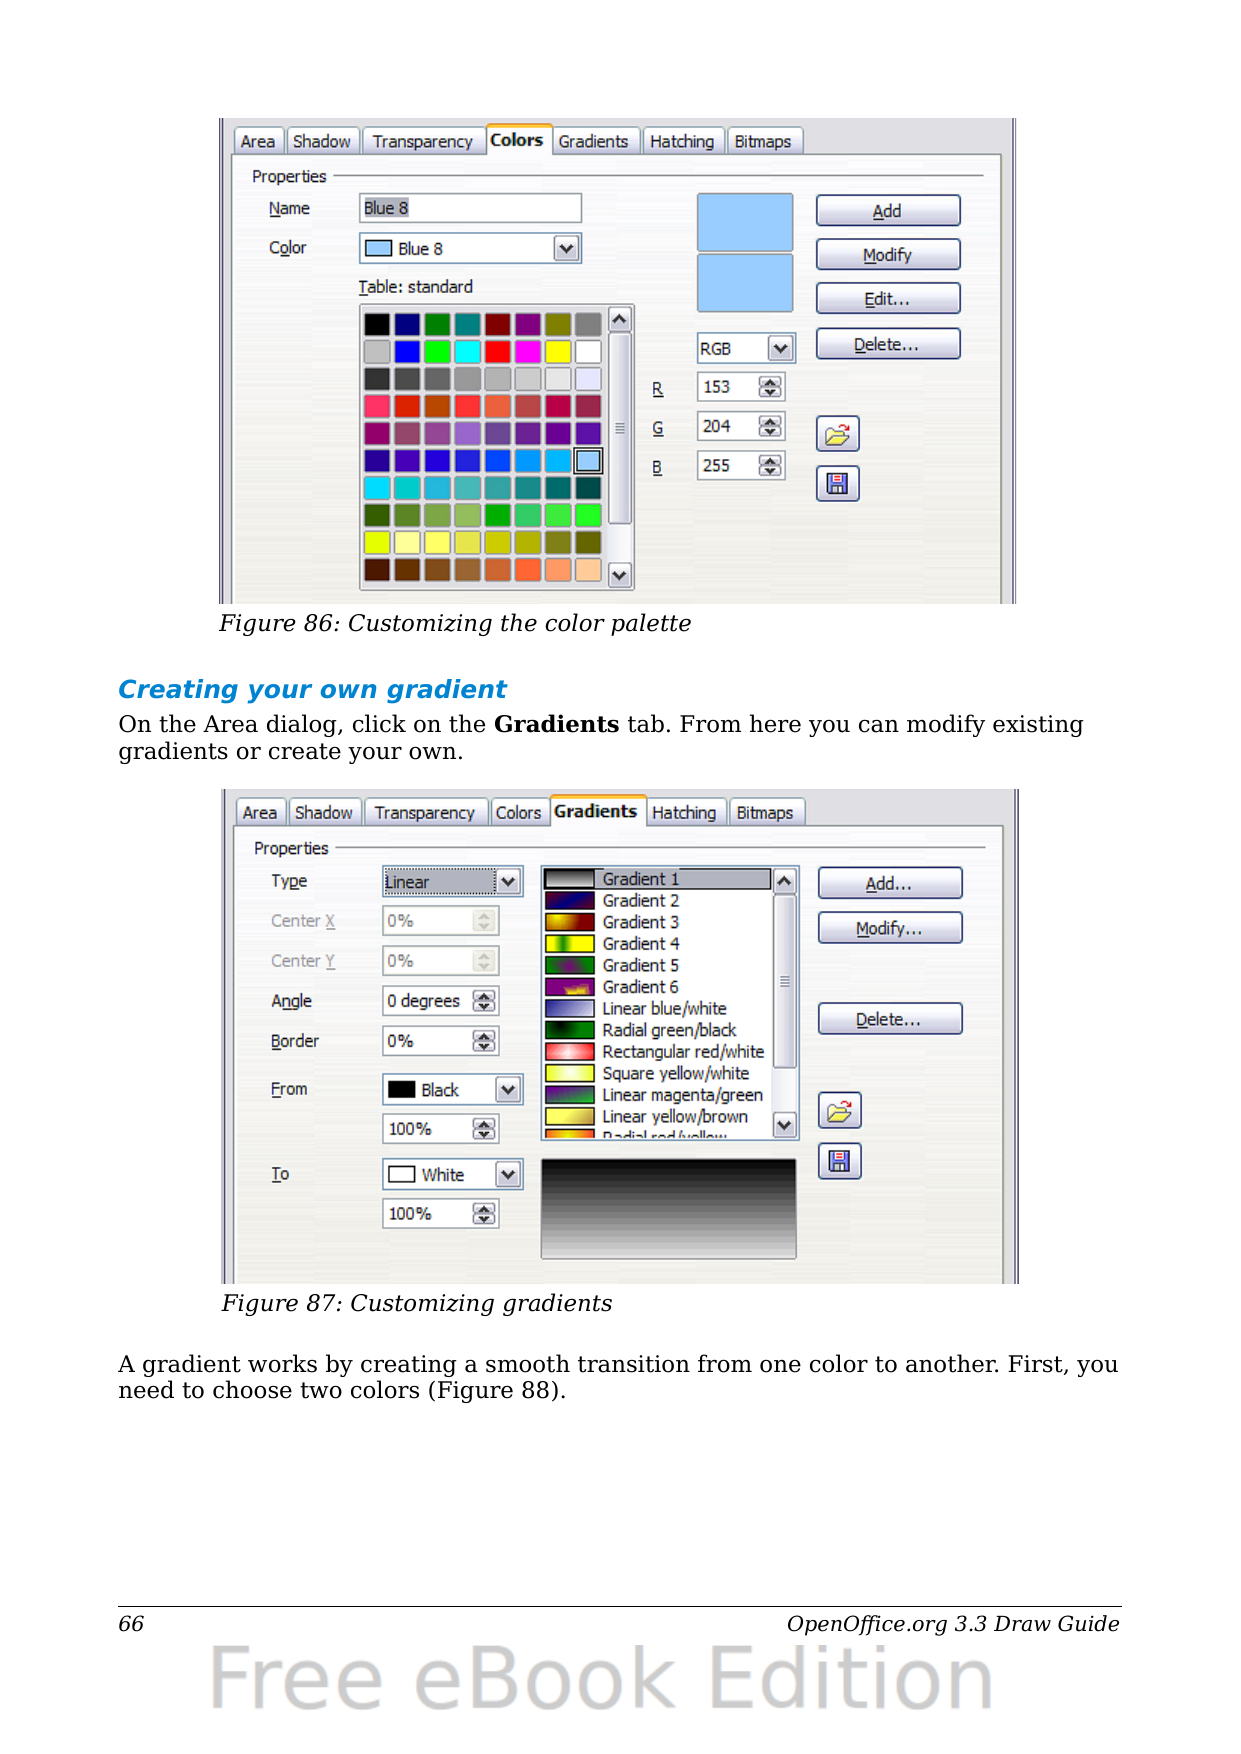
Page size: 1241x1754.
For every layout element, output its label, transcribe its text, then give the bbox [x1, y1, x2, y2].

text Figure 86: Customizing the color palette [219, 610, 1021, 637]
text A gradient works by creating a smooth transition from one color to another. First, you need to choose two colors (Figure 88). [118, 1351, 1122, 1404]
picture [207, 1645, 994, 1713]
text On the Area dialog, click on the Gradients tab. From here you can modify existing gradients or create your own. [118, 711, 1122, 764]
subtitle Creating your own gradient [118, 676, 1122, 705]
text Figure 87: Customizing gradients [222, 1290, 1019, 1317]
picture [219, 118, 1017, 604]
picture [221, 789, 1019, 1284]
